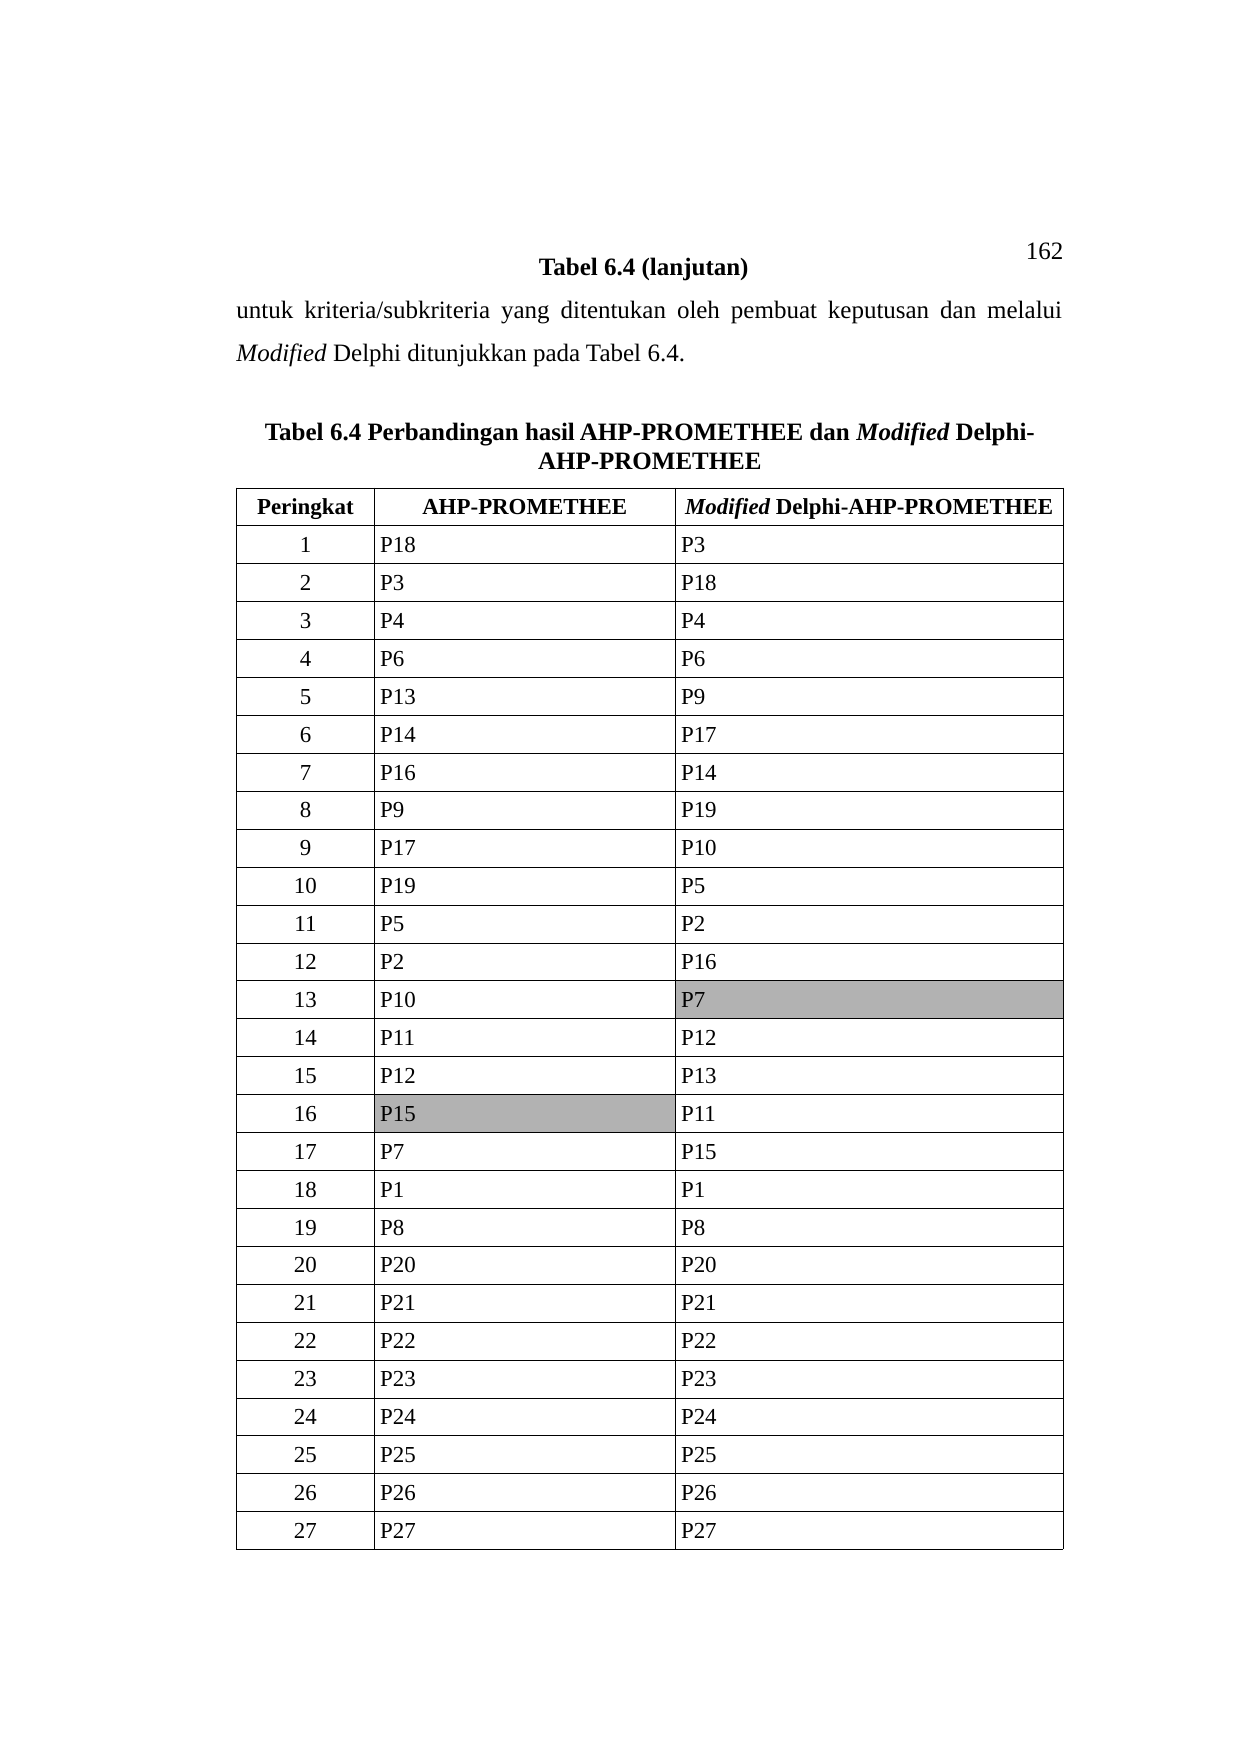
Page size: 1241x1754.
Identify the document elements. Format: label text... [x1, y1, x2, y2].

table_cell 16 [237, 1095, 374, 1132]
table_cell P25 [375, 1436, 675, 1473]
table_cell P17 [375, 830, 675, 867]
table_cell 10 [237, 868, 374, 904]
table_cell 7 [237, 754, 374, 791]
table_cell P2 [375, 944, 675, 980]
table_header AHP-PROMETHEE [375, 489, 675, 525]
table_cell 13 [237, 981, 374, 1018]
table_cell 20 [237, 1247, 374, 1284]
table_cell 27 [237, 1512, 374, 1549]
table_cell 22 [237, 1323, 374, 1359]
text Tabel 6.4 (lanjutan) [281, 252, 1006, 280]
table_cell 3 [237, 602, 374, 639]
table_header Modified Delphi-AHP-PROMETHEE [676, 489, 1063, 525]
table_cell P26 [375, 1474, 675, 1511]
table_cell P18 [676, 564, 1063, 601]
table_cell P4 [375, 602, 675, 639]
table_cell P13 [375, 678, 675, 715]
table_cell 24 [237, 1399, 374, 1435]
table_cell P8 [676, 1209, 1063, 1246]
table_cell P15 [375, 1095, 675, 1132]
table_cell P3 [375, 564, 675, 601]
table_cell P6 [676, 640, 1063, 677]
table_cell P10 [375, 981, 675, 1018]
table_cell P18 [375, 526, 675, 563]
table_cell P9 [375, 792, 675, 829]
table_cell P2 [676, 906, 1063, 942]
table_cell P7 [676, 981, 1063, 1018]
table_cell 4 [237, 640, 374, 677]
table_cell P21 [676, 1285, 1063, 1322]
table_cell P10 [676, 830, 1063, 867]
table_cell P27 [676, 1512, 1063, 1549]
table_cell P1 [375, 1171, 675, 1208]
table_header Peringkat [237, 489, 374, 525]
table_cell 5 [237, 678, 374, 715]
text untuk kriteria/subkriteria yang ditentukan oleh pembuat keputusan dan melalui Modified Delphi ditunjukkan pada Tabel 6.4. [236, 295, 1063, 367]
table_cell 8 [237, 792, 374, 829]
table_cell P23 [375, 1361, 675, 1397]
table_cell P3 [676, 526, 1063, 563]
table_cell P5 [676, 868, 1063, 904]
table_cell P12 [375, 1057, 675, 1094]
table_cell P11 [676, 1095, 1063, 1132]
table_cell 25 [237, 1436, 374, 1473]
table_cell P24 [676, 1399, 1063, 1435]
table_cell 12 [237, 944, 374, 980]
table_cell P13 [676, 1057, 1063, 1094]
table_cell 2 [237, 564, 374, 601]
table_cell 21 [237, 1285, 374, 1322]
table_cell 14 [237, 1019, 374, 1056]
table_cell 17 [237, 1133, 374, 1170]
table_cell 9 [237, 830, 374, 867]
table_cell 18 [237, 1171, 374, 1208]
table_cell P25 [676, 1436, 1063, 1473]
table_cell P1 [676, 1171, 1063, 1208]
table_cell P26 [676, 1474, 1063, 1511]
table_cell P19 [676, 792, 1063, 829]
table_cell P9 [676, 678, 1063, 715]
table_cell P20 [375, 1247, 675, 1284]
table_cell P12 [676, 1019, 1063, 1056]
table_cell 19 [237, 1209, 374, 1246]
table_cell P20 [676, 1247, 1063, 1284]
table_cell 1 [237, 526, 374, 563]
table_cell P7 [375, 1133, 675, 1170]
table_cell 15 [237, 1057, 374, 1094]
table_cell P23 [676, 1361, 1063, 1397]
table_cell P22 [676, 1323, 1063, 1359]
table_cell P8 [375, 1209, 675, 1246]
table_cell P27 [375, 1512, 675, 1549]
text Tabel 6.4 Perbandingan hasil AHP-PROMETHEE dan Modified Delphi-AHP-PROMETHEE [236, 417, 1063, 475]
table_cell P17 [676, 716, 1063, 753]
table_cell 23 [237, 1361, 374, 1397]
table_cell 26 [237, 1474, 374, 1511]
table_cell P22 [375, 1323, 675, 1359]
table_cell P6 [375, 640, 675, 677]
table_cell P16 [676, 944, 1063, 980]
table_cell P5 [375, 906, 675, 942]
table_cell P14 [676, 754, 1063, 791]
table_cell P15 [676, 1133, 1063, 1170]
table_cell P24 [375, 1399, 675, 1435]
table_cell P11 [375, 1019, 675, 1056]
table_cell 6 [237, 716, 374, 753]
table_cell P4 [676, 602, 1063, 639]
table_cell P19 [375, 868, 675, 904]
table_cell P16 [375, 754, 675, 791]
table_cell P14 [375, 716, 675, 753]
table_cell 11 [237, 906, 374, 942]
table_cell P21 [375, 1285, 675, 1322]
